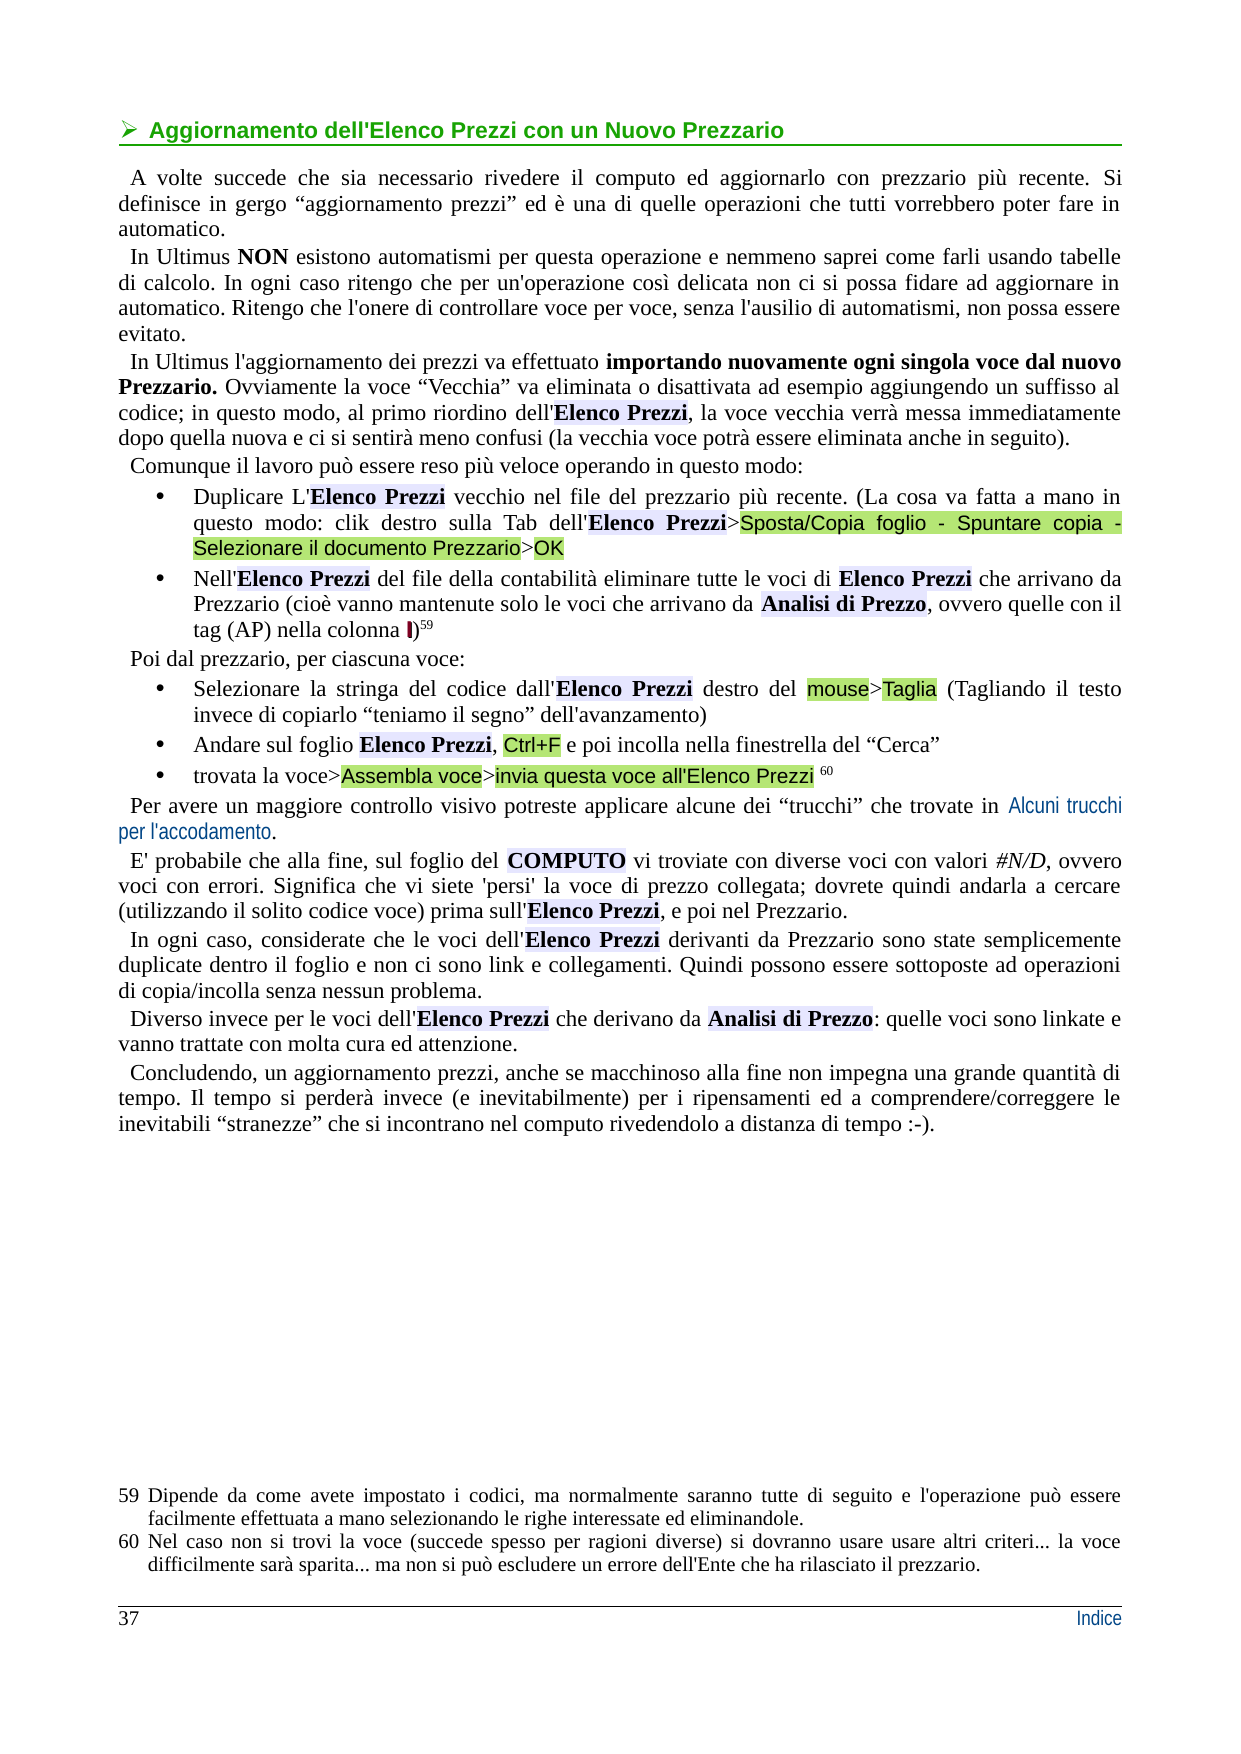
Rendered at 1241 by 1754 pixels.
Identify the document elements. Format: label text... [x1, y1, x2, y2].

list Dipende da come avete impostato i codici, ma normalmente saranno tutte di seguito e l'operazione può essere facilmente effettuata a mano selezionando le righe interessate ed eliminandole. [118, 1484, 1122, 1530]
list Selezionare la stringa del codice dall'Elenco Prezzi destro del mouse>Taglia (Tagliando il testo invece di copiarlo “teniamo il segno” dell'avanzamento) [156, 674, 1122, 727]
text Concludendo, un aggiornamento prezzi, anche se macchinoso alla fine non impegna una grande quantità di tempo. Il tempo si perderà invece (e inevitabilmente) per i ripensamenti ed a comprendere/correggere le inevitabili “stranezze” che si incontrano nel computo rivedendolo a distanza di tempo :-). [118, 1060, 1122, 1136]
text In Ultimus l'aggiornamento dei prezzi va effettuato importando nuovamente ogni singola voce dal nuovo Prezzario. Ovviamente la voce “Vecchia” va eliminata o disattivata ad esempio aggiungendo un suffisso al codice; in questo modo, al primo riordino dell'Elenco Prezzi, la voce vecchia verrà messa immediatamente dopo quella nuova e ci si sentirà meno confusi (la vecchia voce potrà essere eliminata anche in seguito). [118, 349, 1122, 451]
text In Ultimus NON esistono automatismi per questa operazione e nemmeno saprei come farli usando tabelle di calcolo. In ogni caso ritengo che per un'operazione così delicata non ci si possa fidare ad aggiornare in automatico. Ritengo che l'onere di controllare voce per voce, senza l'ausilio di automatismi, non possa essere evitato. [118, 244, 1122, 346]
text Poi dal prezzario, per ciascuna voce: [118, 646, 1122, 671]
list Nel caso non si trovi la voce (succede spesso per ragioni diverse) si dovranno usare usare altri criteri... la voce difficilmente sarà sparita... ma non si può escludere un errore dell'Ente che ha rilasciato il prezzario. [118, 1530, 1122, 1576]
subtitle Aggiornamento dell'Elenco Prezzi con un Nuovo Prezzario [119, 118, 1122, 144]
text E' probabile che alla fine, sul foglio del COMPUTO vi troviate con diverse voci con valori #N/D, ovvero voci con errori. Significa che vi siete 'persi' la voce di prezzo collegata; dovrete quindi andarla a cercare (utilizzando il solito codice voce) prima sull'Elenco Prezzi, e poi nel Prezzario. [118, 848, 1122, 924]
text Comunque il lavoro può essere reso più veloce operando in questo modo: [118, 453, 1122, 479]
text A volte succede che sia necessario rivedere il computo ed aggiornarlo con prezzario più recente. Si definisce in gergo “aggiornamento prezzi” ed è una di quelle operazioni che tutti vorrebbero poter fare in automatico. [118, 165, 1122, 241]
list Duplicare L'Elenco Prezzi vecchio nel file del prezzario più recente. (La cosa va fatta a mano in questo modo: clik destro sulla Tab dell'Elenco Prezzi>Sposta/Copia foglio - Spuntare copia - Selezionare il documento Prezzario>OK [156, 482, 1122, 561]
text In ogni caso, considerate che le voci dell'Elenco Prezzi derivanti da Prezzario sono state semplicemente duplicate dentro il foglio e non ci sono link e collegamenti. Quindi possono essere sottoposte ad operazioni di copia/incolla senza nessun problema. [118, 927, 1122, 1003]
text Per avere un maggiore controllo visivo potreste applicare alcune dei “trucchi” che trovate in Alcuni trucchi per l'accodamento. [118, 792, 1122, 845]
text Diverso invece per le voci dell'Elenco Prezzi che derivano da Analisi di Prezzo: quelle voci sono linkate e vanno trattate con molta cura ed attenzione. [118, 1006, 1122, 1057]
list trovata la voce>Assembla voce>invia questa voce all'Elenco Prezzi [156, 761, 1122, 789]
list Andare sul foglio Elenco Prezzi, Ctrl+F e poi incolla nella finestrella del “Cerca” [156, 730, 1122, 758]
list Nell'Elenco Prezzi del file della contabilità eliminare tutte le voci di Elenco Prezzi che arrivano da Prezzario (cioè vanno mantenute solo le voci che arrivano da Analisi di Prezzo, ovvero quelle con il tag (AP) nella colonna I) [156, 563, 1122, 643]
